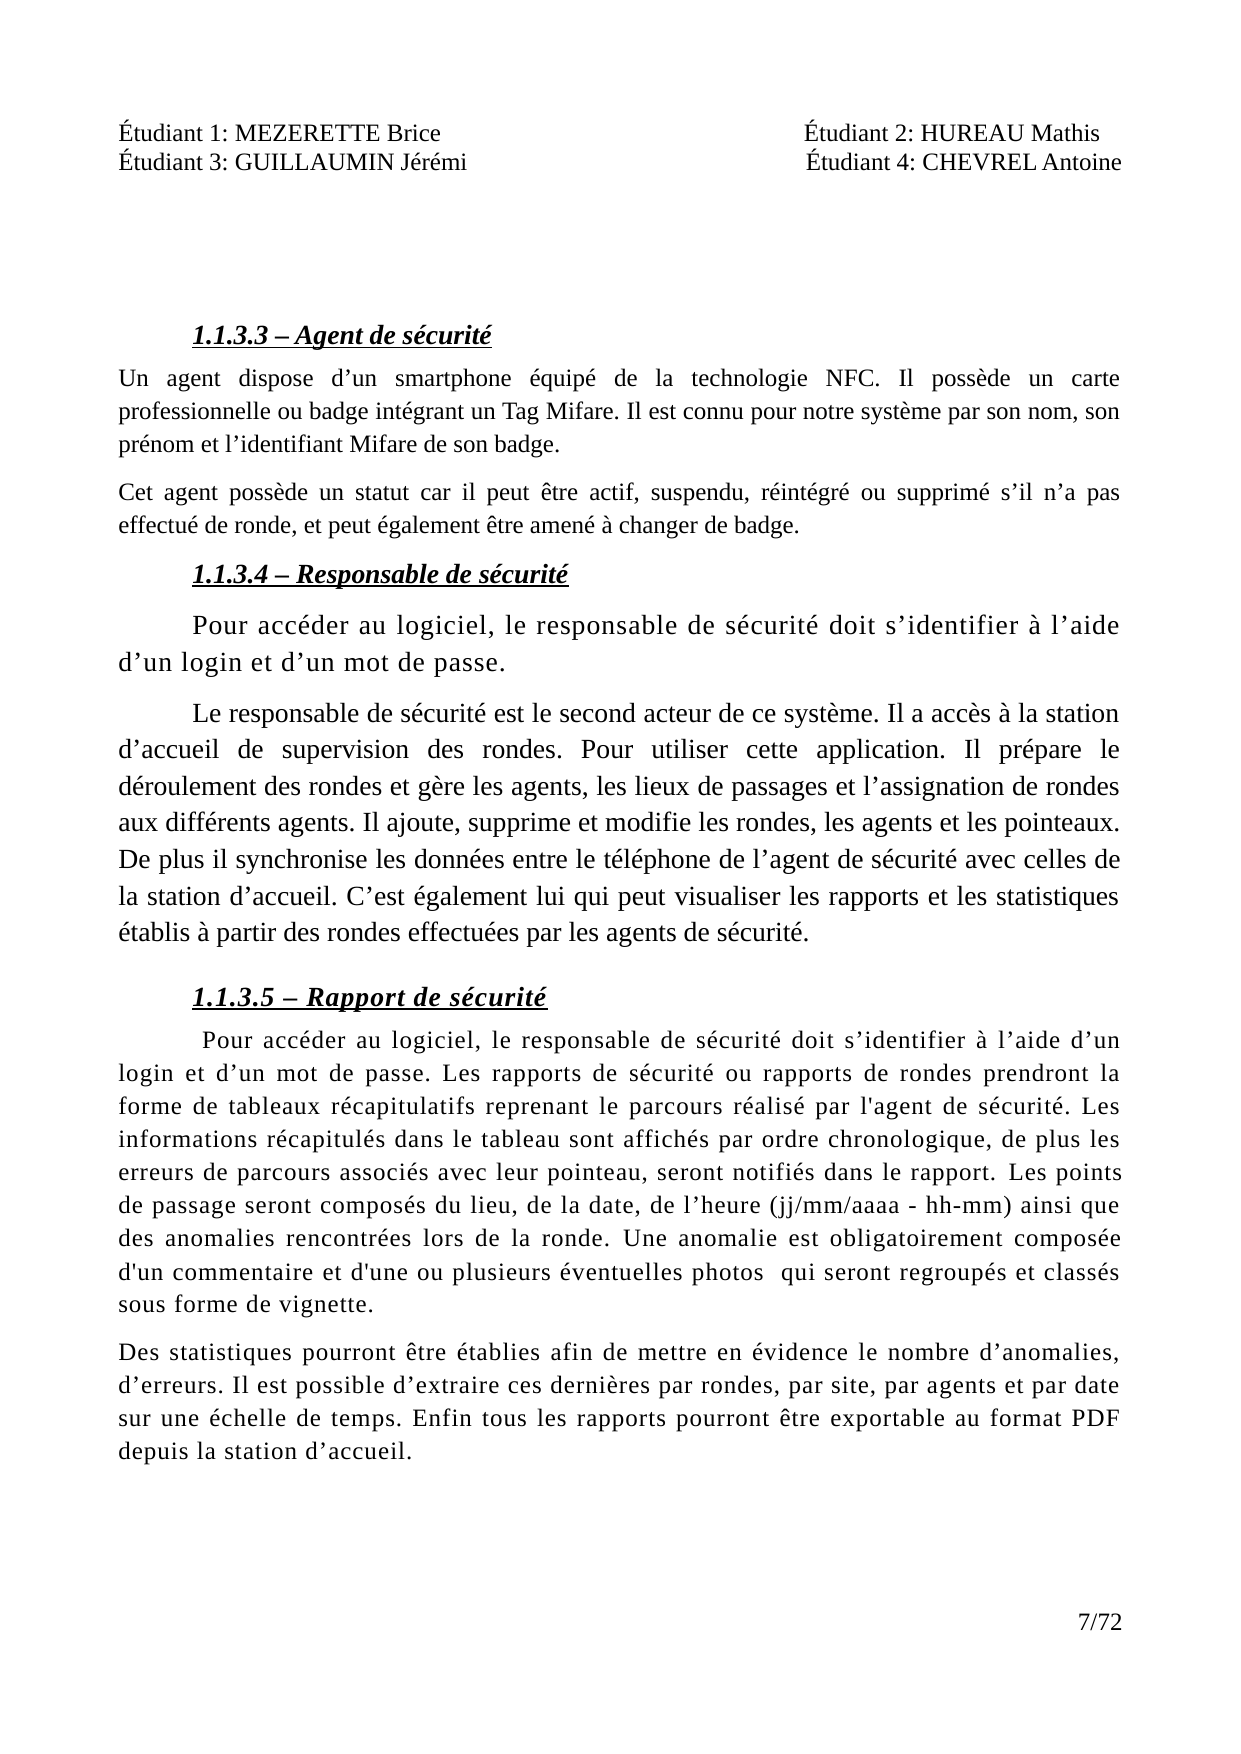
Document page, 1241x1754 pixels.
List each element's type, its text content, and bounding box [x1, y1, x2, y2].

text 1.1.3.4 – Responsable de sécurité [118, 557, 1122, 589]
subtitle 1.1.3.5 – Rapport de sécurité [118, 979, 1122, 1013]
text Un agent dispose d’un smartphone équipé de la technologie NFC. Il possède un carte professionnelle ou badge intégrant un Tag Mifare. Il est connu pour notre système par son nom, son prénom et l’identifiant Mifare de son badge. [118, 363, 1122, 458]
text Cet agent possède un statut car il peut être actif, suspendu, réintégré ou supprimé s’il n’a pas effectué de ronde, et peut également être amené à changer de badge. [118, 477, 1122, 539]
text Des statistiques pourront être établies afin de mettre en évidence le nombre d’anomalies, d’erreurs. Il est possible d’extraire ces dernières par rondes, par site, par agents et par date sur une échelle de temps. Enfin tous les rapports pourront être exportable au format PDF depuis la station d’accueil. [118, 1337, 1122, 1465]
text Le responsable de sécurité est le second acteur de ce système. Il a accès à la station d’accueil de supervision des rondes. Pour utiliser cette application. Il prépare le déroulement des rondes et gère les agents, les lieux de passages et l’assignation de rondes aux différents agents. Il ajoute, supprime et modifie les rondes, les agents et les pointeaux. De plus il synchronise les données entre le téléphone de l’agent de sécurité avec celles de la station d’accueil. C’est également lui qui peut visualiser les rapports et les statistiques établis à partir des rondes effectuées par les agents de sécurité. [118, 696, 1122, 948]
text Pour accéder au logiciel, le responsable de sécurité doit s’identifier à l’aide d’un login et d’un mot de passe. [118, 609, 1122, 677]
text Pour accéder au logiciel, le responsable de sécurité doit s’identifier à l’aide d’un login et d’un mot de passe. Les rapports de sécurité ou rapports de rondes prendront la forme de tableaux récapitulatifs reprenant le parcours réalisé par l'agent de sécurité. Les informations récapitulés dans le tableau sont affichés par ordre chronologique, de plus les erreurs de parcours associés avec leur pointeau, seront notifiés dans le rapport. Les points de passage seront composés du lieu, de la date, de l’heure (jj/mm/aaaa - hh-mm) ainsi que des anomalies rencontrées lors de la ronde. Une anomalie est obligatoirement composée d'un commentaire et d'une ou plusieurs éventuelles photos qui seront regroupés et classés sous forme de vignette. [118, 1025, 1122, 1318]
subtitle 1.1.3.3 – Agent de sécurité [118, 319, 1122, 351]
